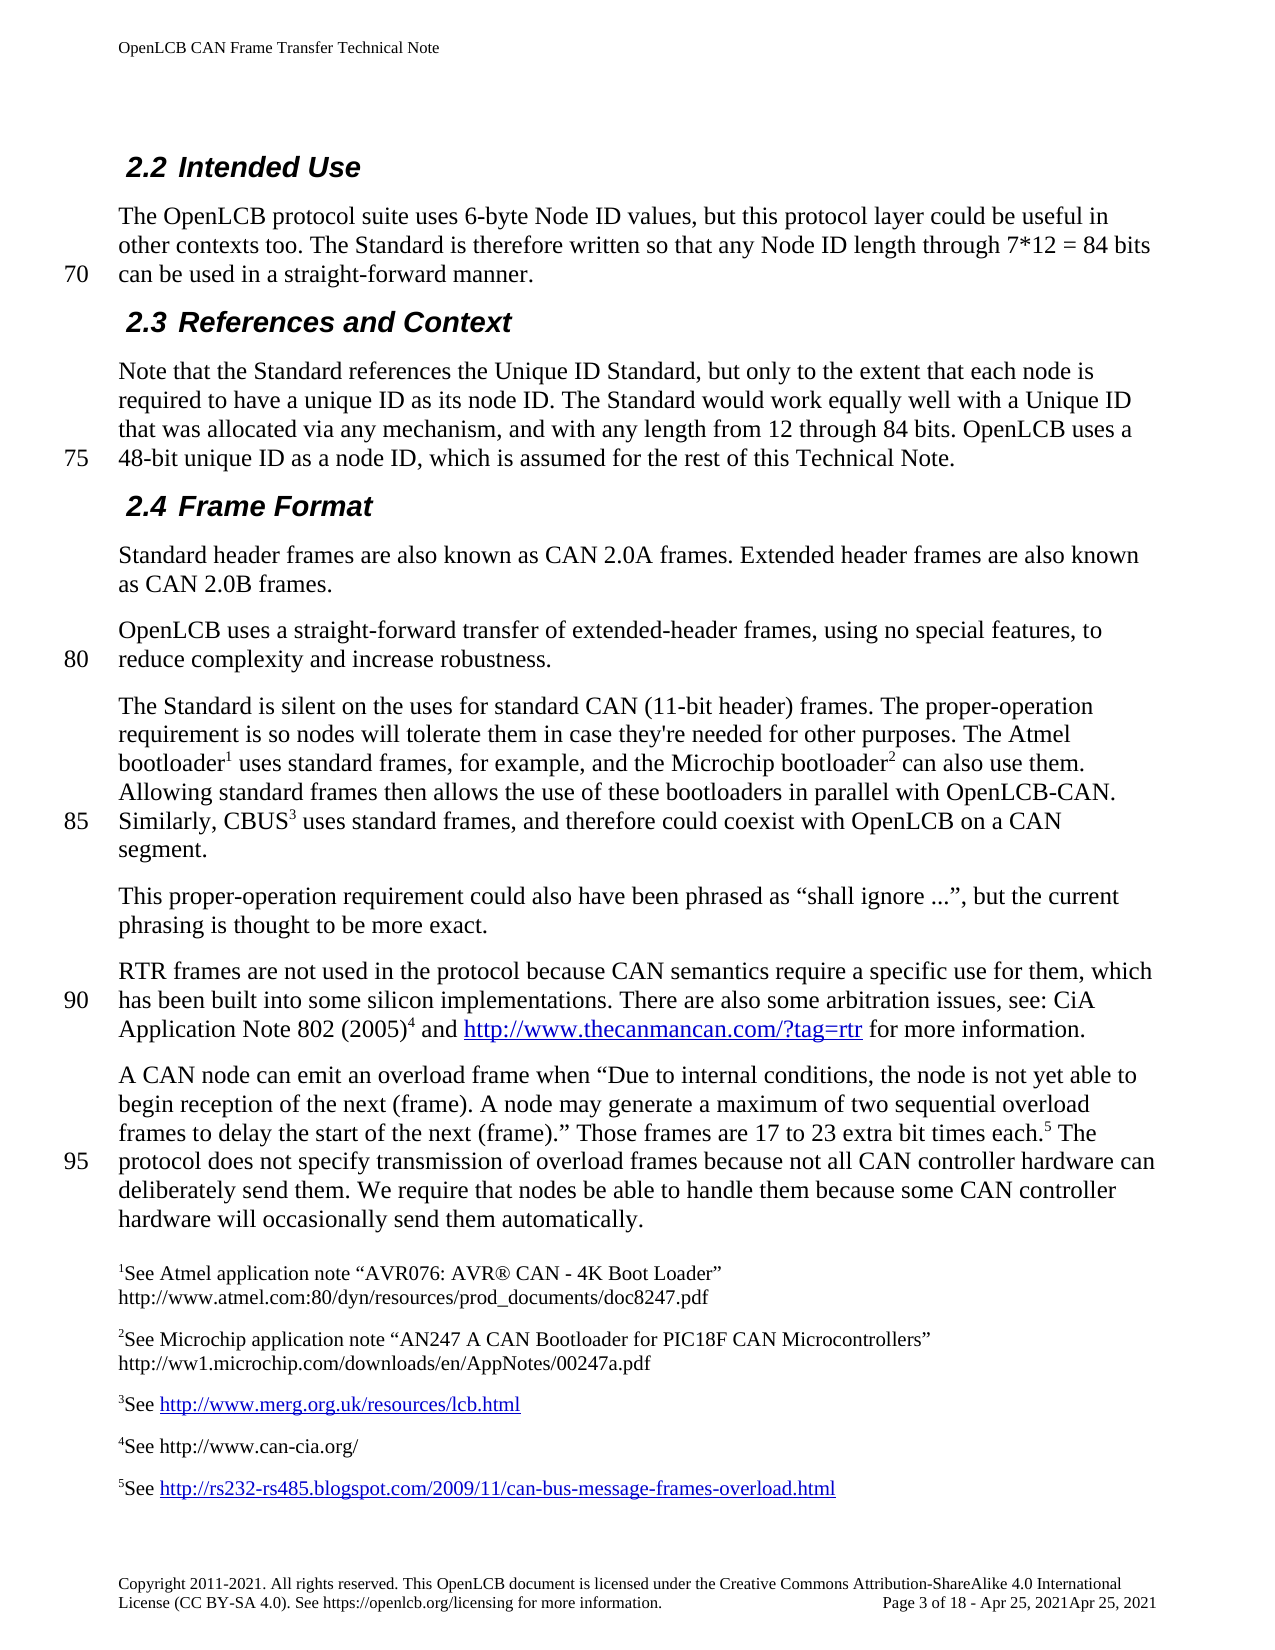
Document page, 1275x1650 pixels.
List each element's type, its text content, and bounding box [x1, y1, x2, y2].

text A CAN node can emit an overload frame when “Due to internal conditions, the node is not yet able to begin reception of the next (frame). A node may generate a maximum of two sequential overload frames to delay the start of the next (frame).” Those frames are 17 to 23 extra bit times each. The protocol does not specify transmission of overload frames because not all CAN controller hardware can deliberately send them. We require that nodes be able to handle them because some CAN controller hardware will occasionally send them automatically. [118, 1060, 1157, 1233]
text The OpenLCB protocol suite uses 6-byte Node ID values, but this protocol layer could be useful in other contexts too. The Standard is therefore written so that any Node ID length through 7*12 = 84 bits can be used in a straight-forward manner. [118, 201, 1157, 287]
text See Atmel application note “AVR076: AVR® CAN - 4K Boot Loader” http://www.atmel.com:80/dyn/resources/prod_documents/doc8247.pdf [118, 1261, 1157, 1309]
text Standard header frames are also known as CAN 2.0A frames. Extended header frames are also known as CAN 2.0B frames. [118, 540, 1157, 598]
text See Microchip application note “AN247 A CAN Bootloader for PIC18F CAN Microcontrollers” http://ww1.microchip.com/downloads/en/AppNotes/00247a.pdf [118, 1327, 1157, 1375]
text OpenLCB uses a straight-forward transfer of extended-header frames, using no special features, to reduce complexity and increase robustness. [118, 616, 1157, 673]
text See http://www.can-cia.org/ [118, 1434, 1157, 1458]
text See http://www.merg.org.uk/resources/lcb.html [118, 1392, 1157, 1416]
text RTR frames are not used in the protocol because CAN semantics require a specific use for them, which has been built into some silicon implementations. There are also some arbitration issues, see: CiA Application Note 802 (2005) and http://www.thecanmancan.com/?tag=rtr for more information. [118, 956, 1157, 1042]
text The Standard is silent on the uses for standard CAN (11-bit header) frames. The proper-operation requirement is so nodes will tolerate them in case they're needed for other purposes. The Atmel bootloader uses standard frames, for example, and the Microchip bootloader can also use them. Allowing standard frames then allows the use of these bootloaders in parallel with OpenLCB-CAN. Similarly, CBUS uses standard frames, and therefore could coexist with OpenLCB on a CAN segment. [118, 691, 1157, 863]
text This proper-operation requirement could also have been phrased as “shall ignore ...”, but the current phrasing is thought to be more exact. [118, 881, 1157, 938]
subtitle References and Context [118, 305, 1157, 339]
text Note that the Standard references the Unique ID Standard, but only to the extent that each node is required to have a unique ID as its node ID. The Standard would work equally well with a Unique ID that was allocated via any mechanism, and with any length from 12 through 84 bits. OpenLCB uses a 48-bit unique ID as a node ID, which is assumed for the rest of this Technical Note. [118, 356, 1157, 471]
subtitle Intended Use [118, 150, 1157, 183]
subtitle Frame Format [118, 489, 1157, 523]
text See http://rs232-rs485.blogspot.com/2009/11/can-bus-message-frames-overload.html [118, 1476, 1157, 1500]
